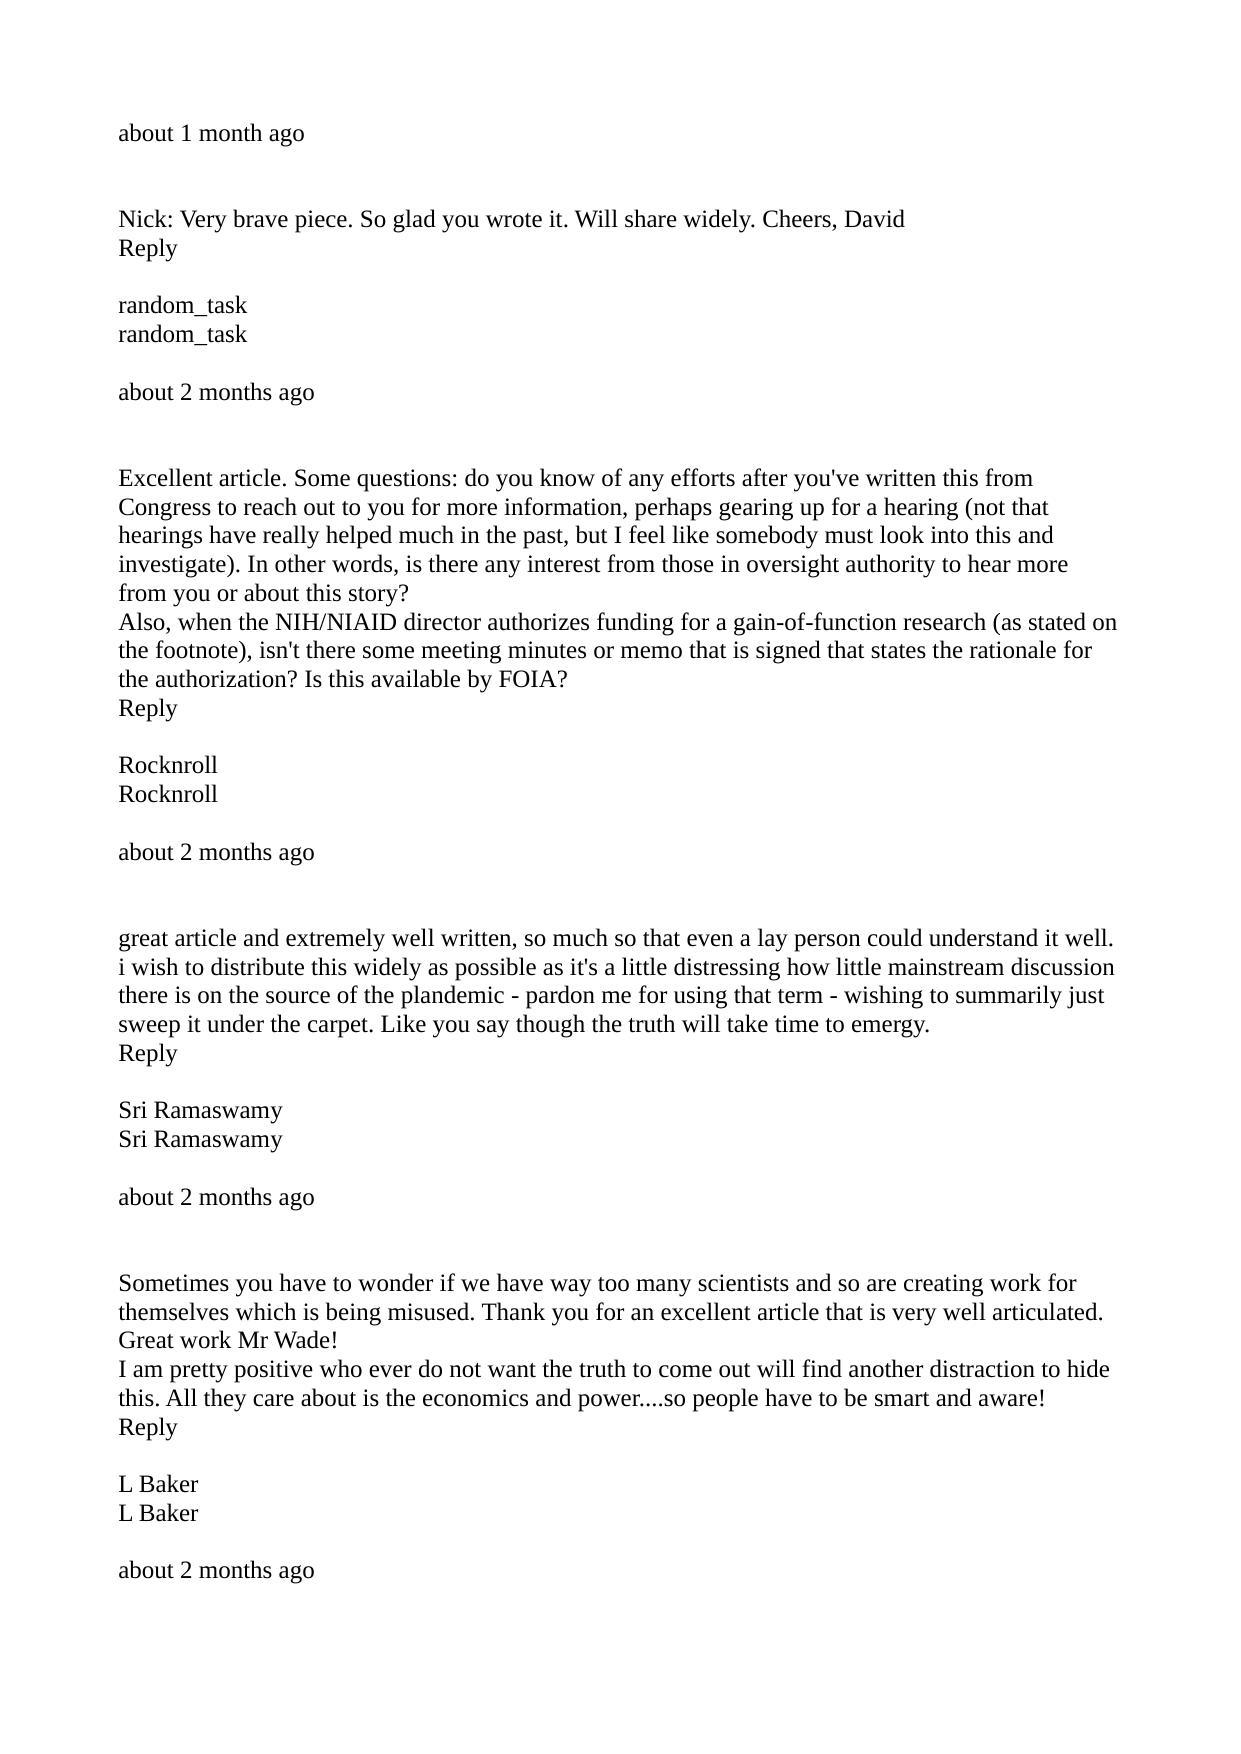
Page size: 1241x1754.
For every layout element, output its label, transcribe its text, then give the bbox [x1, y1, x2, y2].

text L Baker [118, 1469, 1122, 1498]
text I am pretty positive who ever do not want the truth to come out will find another distraction to hide this. All they care about is the economics and power....so people have to be smart and aware! [118, 1354, 1122, 1412]
text Reply [118, 1412, 1122, 1441]
text random_task [118, 291, 1122, 319]
text great article and extremely well written, so much so that even a lay person could understand it well. i wish to distribute this widely as possible as it's a little distressing how little mainstream discussion there is on the source of the plandemic - pardon me for using that term - wishing to summarily just sweep it under the carpet. Like you say though the truth will take time to emergy. [118, 923, 1122, 1038]
text Reply [118, 1038, 1122, 1067]
text about 2 months ago [118, 1182, 1122, 1211]
text Sometimes you have to wonder if we have way too many scientists and so are creating work for themselves which is being misused. Thank you for an excellent article that is very well articulated. Great work Mr Wade! [118, 1268, 1122, 1354]
text about 2 months ago [118, 837, 1122, 866]
text Rocknroll [118, 751, 1122, 779]
text L Baker [118, 1498, 1122, 1527]
text about 2 months ago [118, 1556, 1122, 1584]
text Reply [118, 233, 1122, 262]
text random_task [118, 319, 1122, 348]
text Sri Ramaswamy [118, 1096, 1122, 1124]
text Nick: Very brave piece. So glad you wrote it. Will share widely. Cheers, David [118, 204, 1122, 233]
text about 1 month ago [118, 118, 1122, 147]
text Sri Ramaswamy [118, 1124, 1122, 1153]
text Also, when the NIH/NIAID director authorizes funding for a gain-of-function research (as stated on the footnote), isn't there some meeting minutes or memo that is signed that states the rationale for the authorization? Is this available by FOIA? [118, 607, 1122, 693]
text Reply [118, 693, 1122, 722]
text about 2 months ago [118, 377, 1122, 406]
text Excellent article. Some questions: do you know of any efforts after you've written this from Congress to reach out to you for more information, perhaps gearing up for a hearing (not that hearings have really helped much in the past, but I feel like somebody must look into this and investigate). In other words, is there any interest from those in oversight authority to hear more from you or about this story? [118, 463, 1122, 607]
text Rocknroll [118, 779, 1122, 808]
